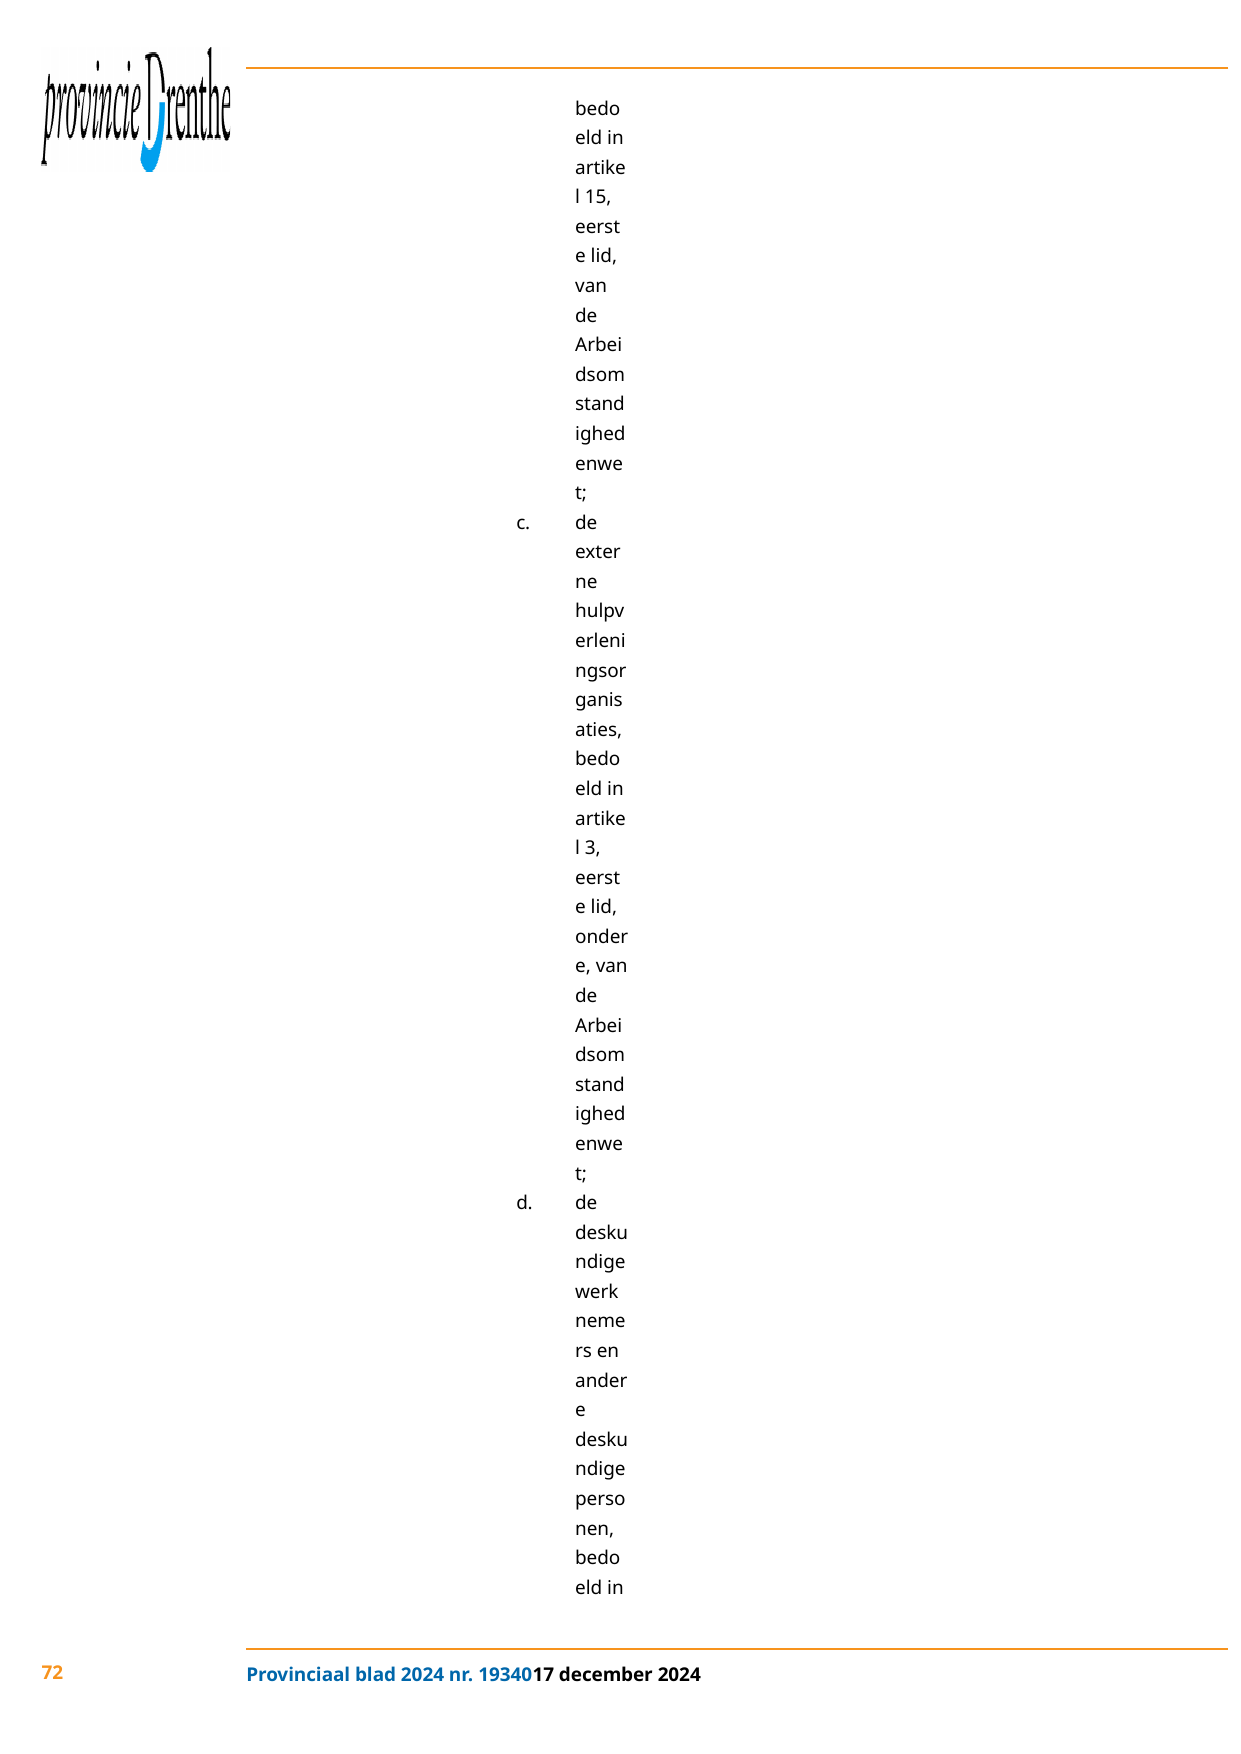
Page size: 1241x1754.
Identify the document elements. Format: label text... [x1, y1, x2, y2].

table_cell - [943, 95, 1047, 1600]
table_cell - [1047, 95, 1152, 1600]
table_cell [838, 95, 943, 1600]
picture [41, 47, 231, 172]
table_cell bedoeld in artikel 15, eerste lid, van de Arbeidsomstandighedenwet; de externe hulpverleningsorganisaties, bedoeld in artikel 3, eerste lid, onder e, van de Arbeidsomstandighedenwet; de deskundige werknemers en andere deskundige personen, bedoeld in [457, 95, 629, 1600]
table_cell [734, 95, 838, 1600]
table_cell [353, 95, 457, 1600]
table_cell [629, 95, 734, 1600]
table_cell [248, 95, 352, 1600]
